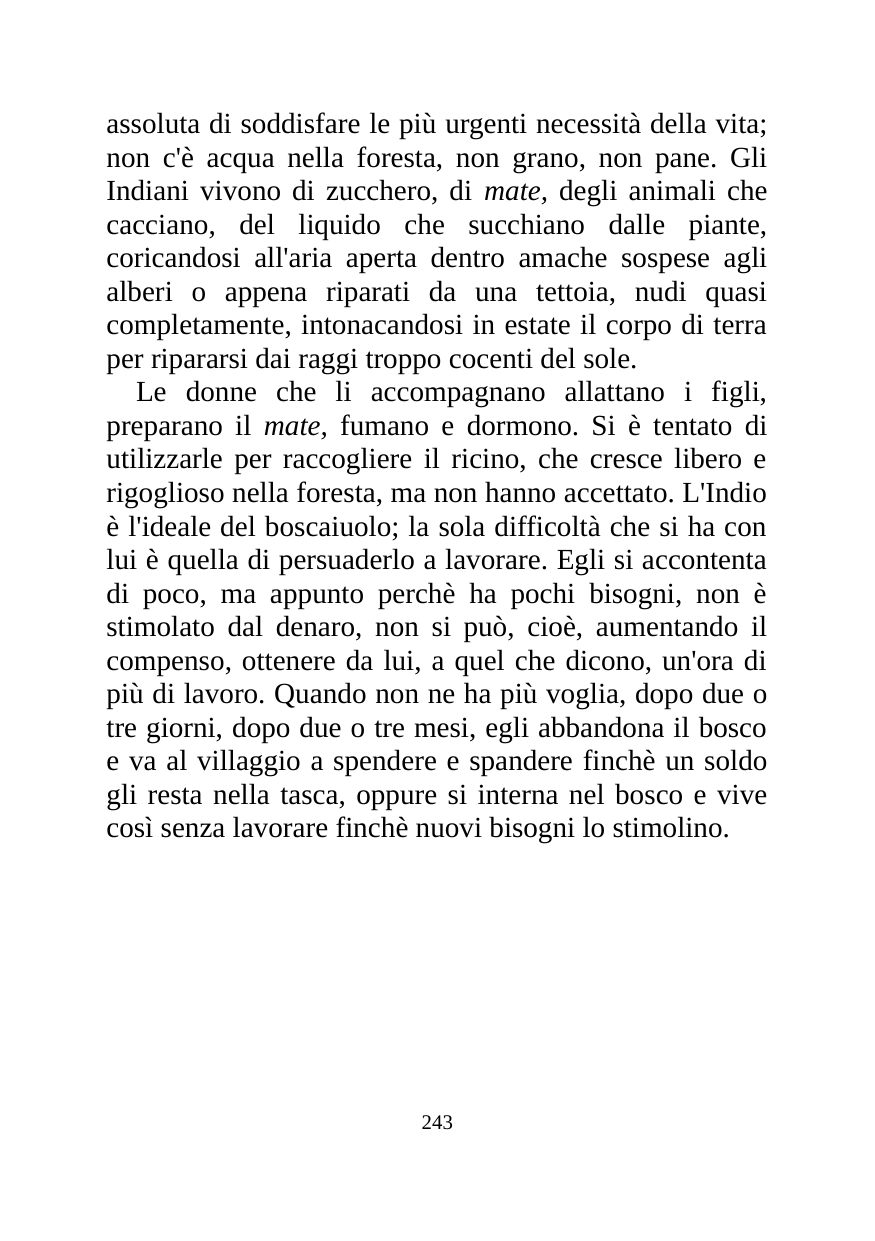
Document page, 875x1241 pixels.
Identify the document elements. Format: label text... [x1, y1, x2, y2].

text Le donne che li accompagnano allattano i figli, preparano il mate, fumano e dormono. Si è tentato di utilizzarle per raccogliere il ricino, che cresce libero e rigoglioso nella foresta, ma non hanno accettato. L'Indio è l'ideale del boscaiuolo; la sola difficoltà che si ha con lui è quella di persuaderlo a lavorare. Egli si accontenta di poco, ma appunto perchè ha pochi bisogni, non è stimolato dal denaro, non si può, cioè, aumentando il compenso, ottenere da lui, a quel che dicono, un'ora di più di lavoro. Quando non ne ha più voglia, dopo due o tre giorni, dopo due o tre mesi, egli abbandona il bosco e va al villaggio a spendere e spandere finchè un soldo gli resta nella tasca, oppure si interna nel bosco e vive così senza lavorare finchè nuovi bisogni lo stimolino. [106, 374, 768, 844]
text assoluta di soddisfare le più urgenti necessità della vita; non c'è acqua nella foresta, non grano, non pane. Gli Indiani vivono di zucchero, di mate, degli animali che cacciano, del liquido che succhiano dalle piante, coricandosi all'aria aperta dentro amache sospese agli alberi o appena riparati da una tettoia, nudi quasi completamente, intonacandosi in estate il corpo di terra per ripararsi dai raggi troppo cocenti del sole. [106, 106, 768, 374]
